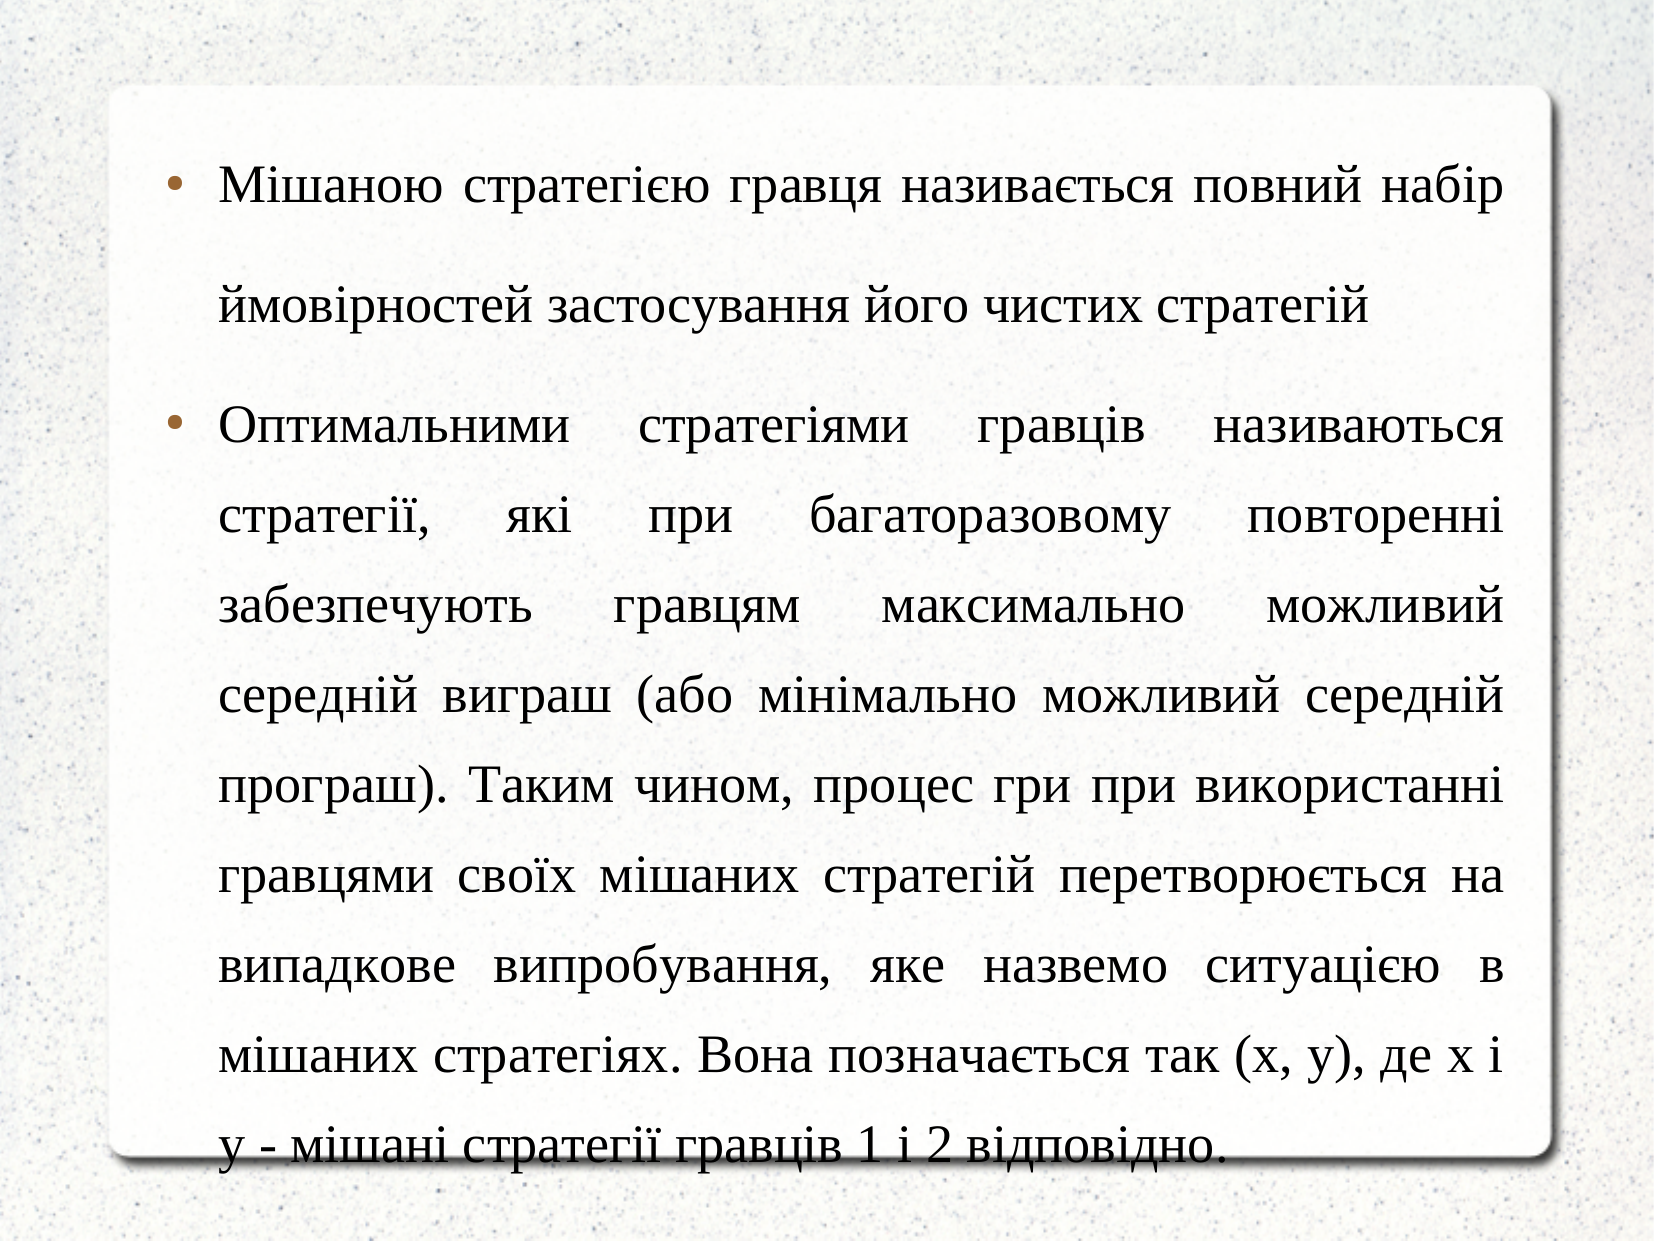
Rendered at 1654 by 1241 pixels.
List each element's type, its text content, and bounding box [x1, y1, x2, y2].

picture [0, 0, 1654, 1241]
list Мішаною стратегією гравця називається повний набір ймовірностей застосування його чистих стратегій Оптимальними стратегіями гравців називаються стратегії, які при багаторазовому повторенні забезпечують гравцям максимально можливий середній виграш (або мінімально можливий середній програш). Таким чином, процес гри при використанні гравцями своїх мішаних стратегій перетворюється на випадкове випробування, яке назвемо ситуацією в мішаних стратегіях. Вона позначається так (x, y), де x і y - мішані стратегії гравців 1 і 2 відповідно. [147, 94, 1506, 1146]
